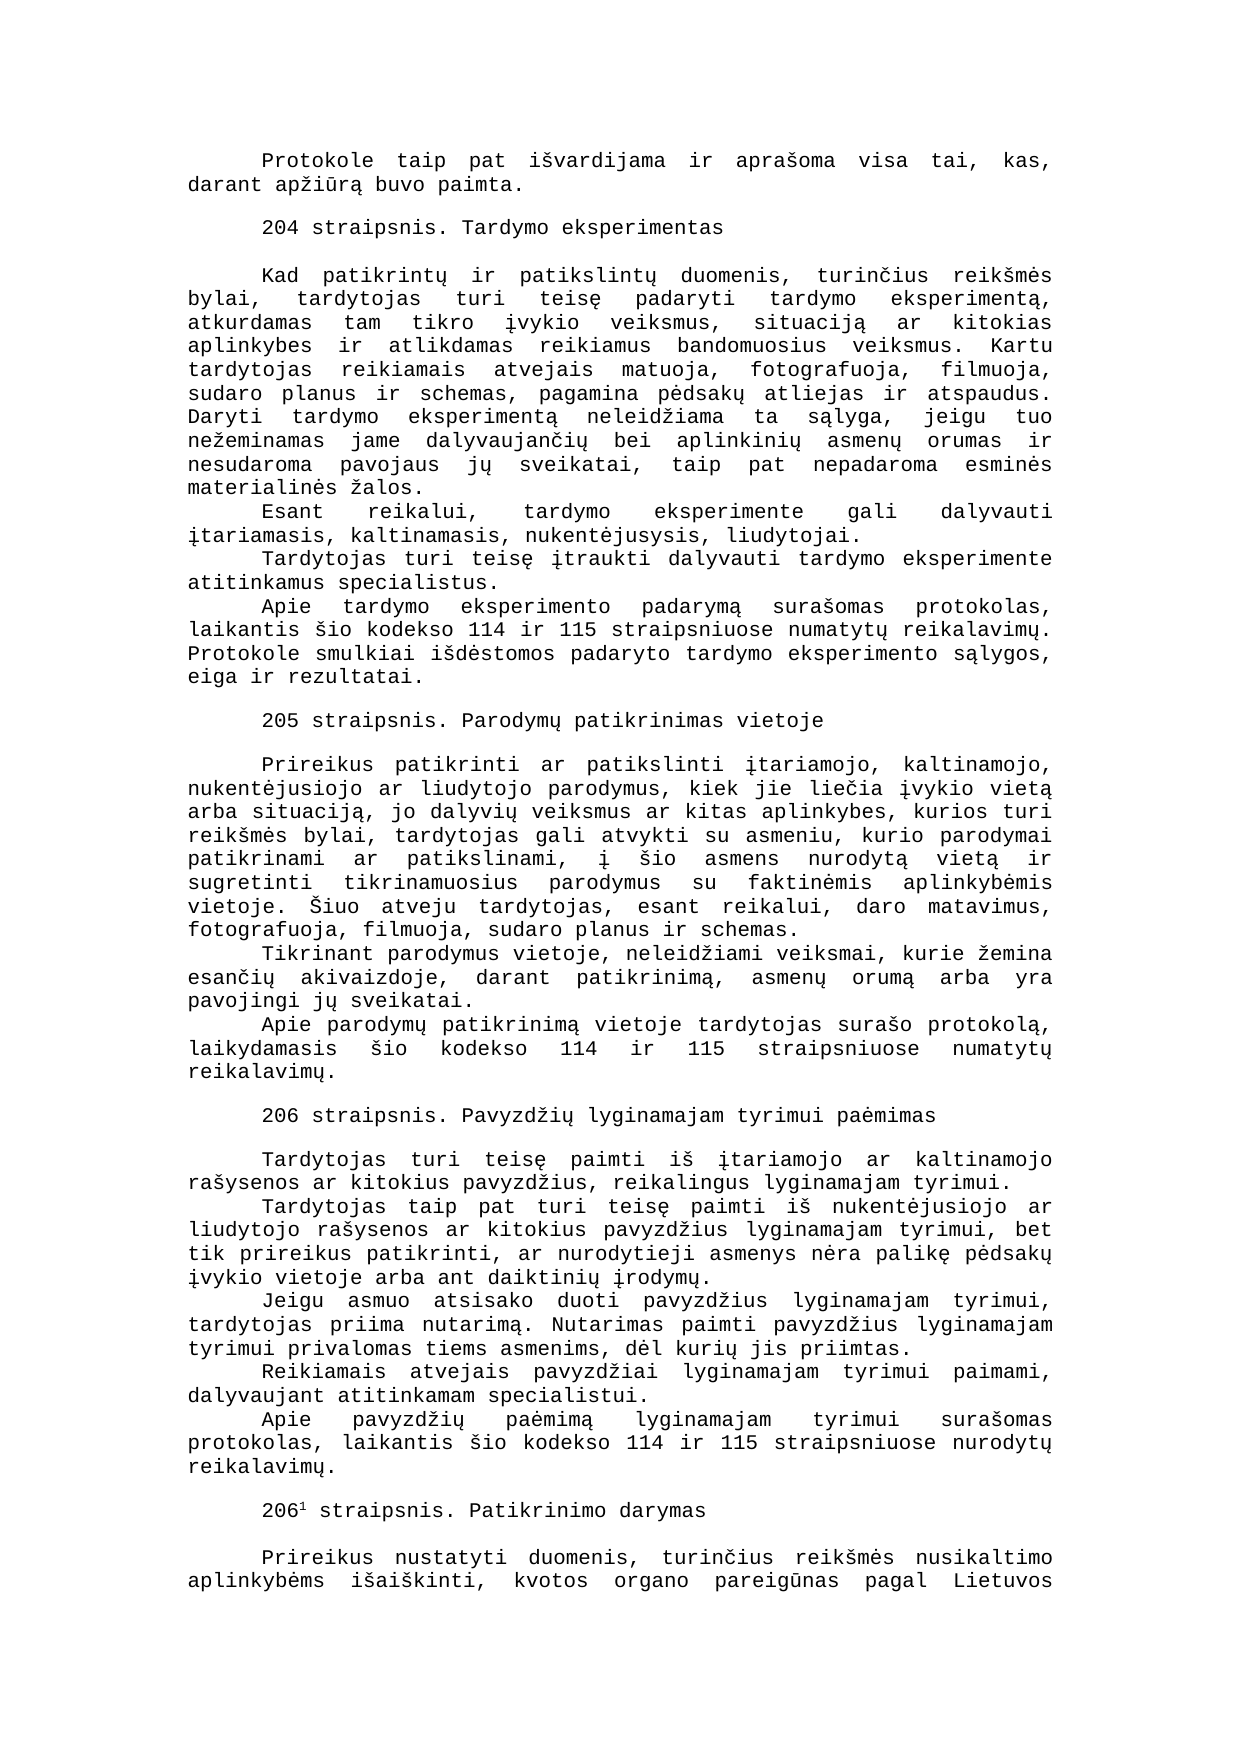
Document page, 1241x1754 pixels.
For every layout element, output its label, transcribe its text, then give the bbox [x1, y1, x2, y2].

text Protokole taip pat išvardijama ir aprašoma visa tai, kas, darant apžiūrą buvo paimta. [187, 150, 1053, 197]
text Apie tardymo eksperimento padarymą surašomas protokolas, laikantis šio kodekso 114 ir 115 straipsniuose numatytų reikalavimų. Protokole smulkiai išdėstomos padaryto tardymo eksperimento sąlygos, eiga ir rezultatai. [187, 596, 1053, 690]
text Tikrinant parodymus vietoje, neleidžiami veiksmai, kurie žemina esančių akivaizdoje, darant patikrinimą, asmenų orumą arba yra pavojingi jų sveikatai. [187, 943, 1053, 1014]
text 205 straipsnis. Parodymų patikrinimas vietoje [187, 710, 1053, 734]
text Esant reikalui, tardymo eksperimente gali dalyvauti įtariamasis, kaltinamasis, nukentėjusysis, liudytojai. [187, 501, 1053, 548]
text Tardytojas taip pat turi teisę paimti iš nukentėjusiojo ar liudytojo rašysenos ar kitokius pavyzdžius lyginamajam tyrimui, bet tik prireikus patikrinti, ar nurodytieji asmenys nėra palikę pėdsakų įvykio vietoje arba ant daiktinių įrodymų. [187, 1196, 1053, 1290]
text Apie parodymų patikrinimą vietoje tardytojas surašo protokolą, laikydamasis šio kodekso 114 ir 115 straipsniuose numatytų reikalavimų. [187, 1014, 1053, 1085]
text Kad patikrintų ir patikslintų duomenis, turinčius reikšmės bylai, tardytojas turi teisę padaryti tardymo eksperimentą, atkurdamas tam tikro įvykio veiksmus, situaciją ar kitokias aplinkybes ir atlikdamas reikiamus bandomuosius veiksmus. Kartu tardytojas reikiamais atvejais matuoja, fotografuoja, filmuoja, sudaro planus ir schemas, pagamina pėdsakų atliejas ir atspaudus. Daryti tardymo eksperimentą neleidžiama ta sąlyga, jeigu tuo nežeminamas jame dalyvaujančių bei aplinkinių asmenų orumas ir nesudaroma pavojaus jų sveikatai, taip pat nepadaroma esminės materialinės žalos. [187, 264, 1053, 501]
text Tardytojas turi teisę įtraukti dalyvauti tardymo eksperimente atitinkamus specialistus. [187, 548, 1053, 596]
text 2061 straipsnis. Patikrinimo darymas [187, 1499, 1053, 1523]
text Prireikus patikrinti ar patikslinti įtariamojo, kaltinamojo, nukentėjusiojo ar liudytojo parodymus, kiek jie liečia įvykio vietą arba situaciją, jo dalyvių veiksmus ar kitas aplinkybes, kurios turi reikšmės bylai, tardytojas gali atvykti su asmeniu, kurio parodymai patikrinami ar patikslinami, į šio asmens nurodytą vietą ir sugretinti tikrinamuosius parodymus su faktinėmis aplinkybėmis vietoje. Šiuo atveju tardytojas, esant reikalui, daro matavimus, fotografuoja, filmuoja, sudaro planus ir schemas. [187, 754, 1053, 943]
text Apie pavyzdžių paėmimą lyginamajam tyrimui surašomas protokolas, laikantis šio kodekso 114 ir 115 straipsniuose nurodytų reikalavimų. [187, 1409, 1053, 1479]
text Jeigu asmuo atsisako duoti pavyzdžius lyginamajam tyrimui, tardytojas priima nutarimą. Nutarimas paimti pavyzdžius lyginamajam tyrimui privalomas tiems asmenims, dėl kurių jis priimtas. [187, 1290, 1053, 1361]
text Prireikus nustatyti duomenis, turinčius reikšmės nusikaltimo aplinkybėms išaiškinti, kvotos organo pareigūnas pagal Lietuvos [187, 1547, 1053, 1594]
text 206 straipsnis. Pavyzdžių lyginamajam tyrimui paėmimas [187, 1105, 1053, 1128]
text Reikiamais atvejais pavyzdžiai lyginamajam tyrimui paimami, dalyvaujant atitinkamam specialistui. [187, 1361, 1053, 1409]
text 204 straipsnis. Tardymo eksperimentas [187, 217, 1053, 241]
text Tardytojas turi teisę paimti iš įtariamojo ar kaltinamojo rašysenos ar kitokius pavyzdžius, reikalingus lyginamajam tyrimui. [187, 1148, 1053, 1196]
